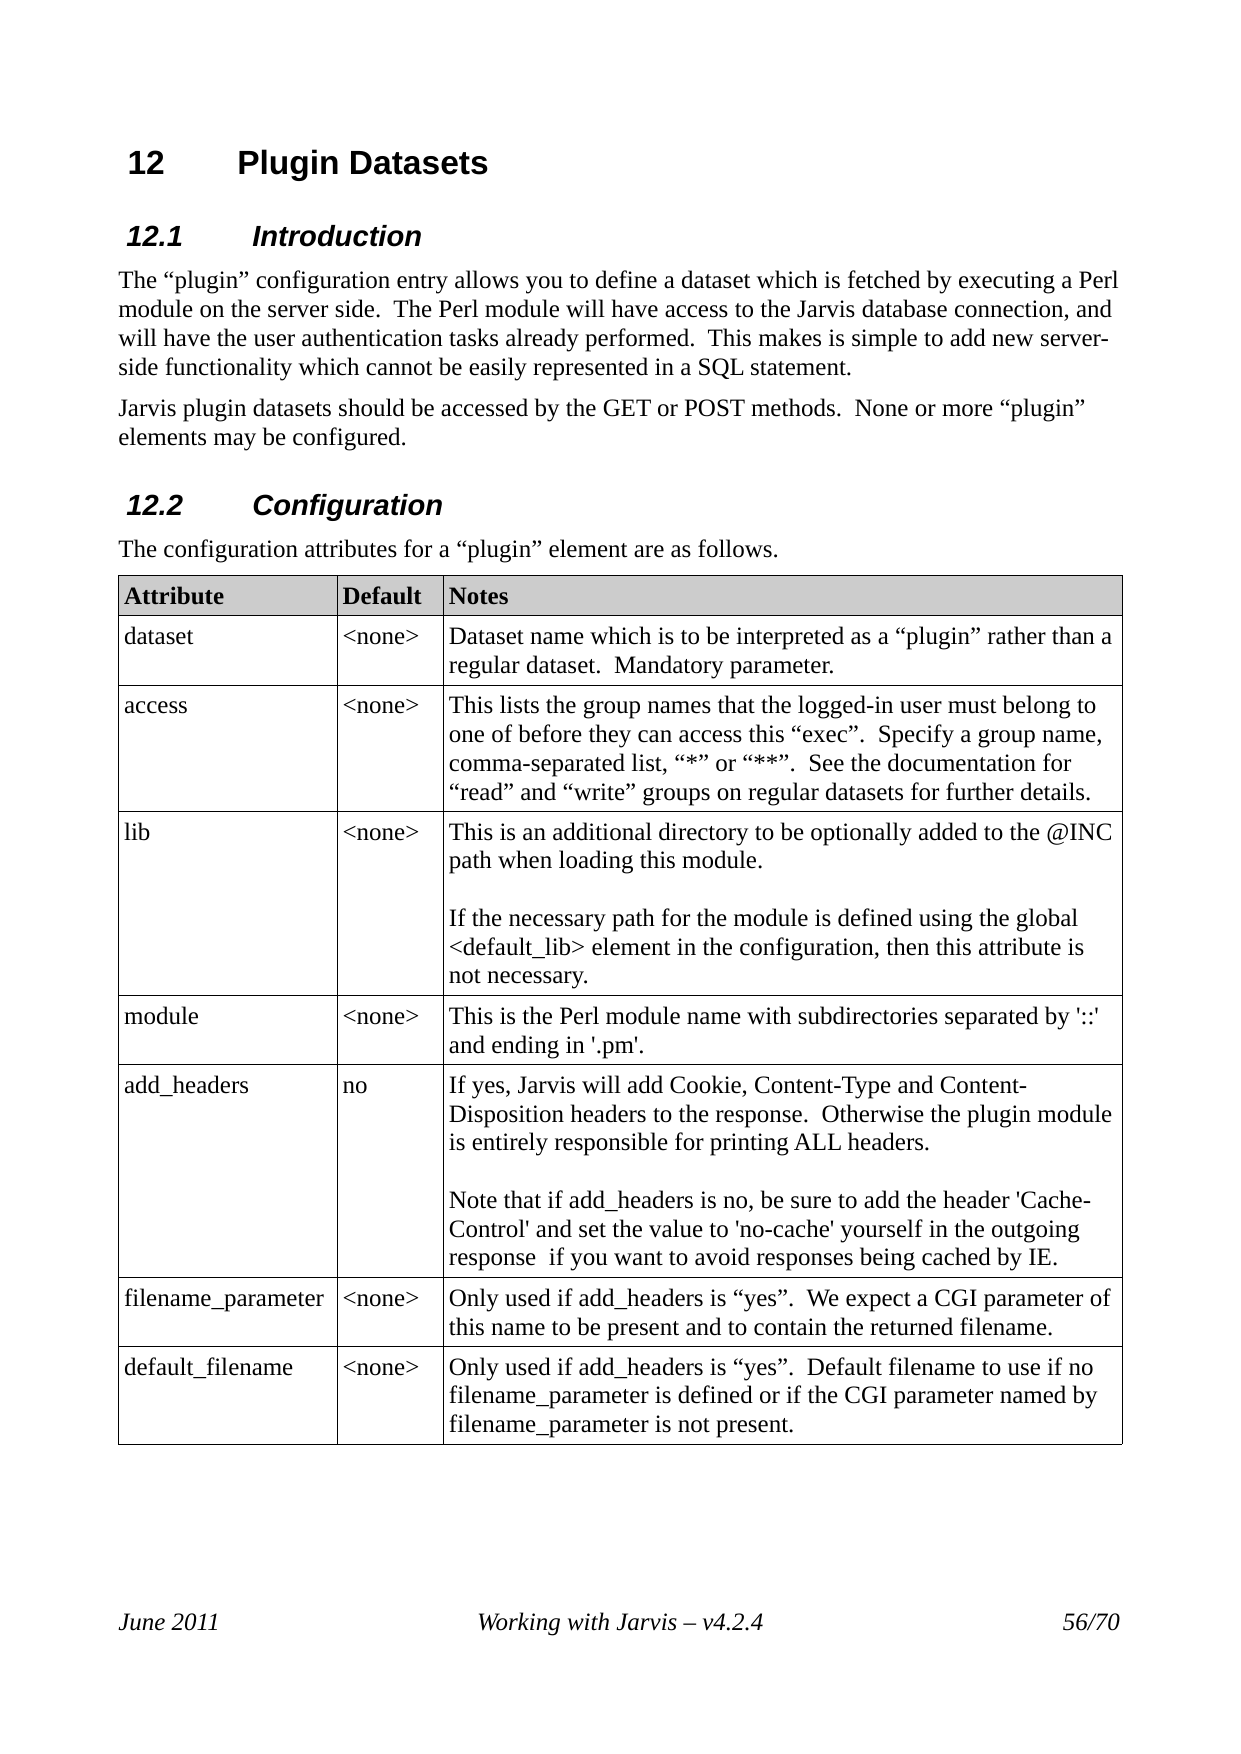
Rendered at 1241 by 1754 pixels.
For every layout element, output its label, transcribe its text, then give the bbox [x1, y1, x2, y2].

table_cell module [119, 996, 337, 1064]
table_cell <none> [338, 616, 443, 684]
text The “plugin” configuration entry allows you to define a dataset which is fetched by executing a Perl module on the server side. The Perl module will have access to the Jarvis database connection, and will have the user authentication tasks already performed. This makes is simple to add new server-side functionality which cannot be easily represented in a SQL statement. [118, 265, 1122, 380]
subtitle Plugin Datasets [118, 143, 1122, 182]
table_cell This lists the group names that the logged-in user must belong to one of before they can access this “exec”. Specify a group name, comma-separated list, “*” or “**”. See the documentation for “read” and “write” groups on regular datasets for further details. [444, 686, 1122, 811]
subtitle Introduction [118, 219, 1122, 253]
table_header Notes [444, 576, 1122, 615]
table_cell Only used if add_headers is “yes”. We expect a CGI parameter of this name to be present and to contain the returned filename. [444, 1278, 1122, 1346]
table_cell access [119, 686, 337, 811]
text The configuration attributes for a “plugin” element are as follows. [118, 534, 1122, 563]
table_cell <none> [338, 812, 443, 995]
table_cell lib [119, 812, 337, 995]
table_cell Dataset name which is to be interpreted as a “plugin” rather than a regular dataset. Mandatory parameter. [444, 616, 1122, 684]
subtitle Configuration [118, 488, 1122, 521]
table_cell add_headers [119, 1065, 337, 1277]
table_cell If yes, Jarvis will add Cookie, Content-Type and Content-Disposition headers to the response. Otherwise the plugin module is entirely responsible for printing ALL headers. Note that if add_headers is no, be sure to add the header 'Cache-Control' and set the value to 'no-cache' yourself in the outgoing response if you want to avoid responses being cached by IE. [444, 1065, 1122, 1277]
table_header Attribute [119, 576, 337, 615]
table_cell no [338, 1065, 443, 1277]
table_cell This is the Perl module name with subdirectories separated by '::' and ending in '.pm'. [444, 996, 1122, 1064]
table_cell default_filename [119, 1347, 337, 1444]
table_cell dataset [119, 616, 337, 684]
table_cell <none> [338, 1347, 443, 1444]
text Jarvis plugin datasets should be accessed by the GET or POST methods. None or more “plugin” elements may be configured. [118, 393, 1122, 450]
table_cell <none> [338, 996, 443, 1064]
table_cell <none> [338, 1278, 443, 1346]
table_cell Only used if add_headers is “yes”. Default filename to use if no filename_parameter is defined or if the CGI parameter named by filename_parameter is not present. [444, 1347, 1122, 1444]
table_header Default [338, 576, 443, 615]
table_cell This is an additional directory to be optionally added to the @INC path when loading this module. If the necessary path for the module is defined using the global <default_lib> element in the configuration, then this attribute is not necessary. [444, 812, 1122, 995]
table_cell filename_parameter [119, 1278, 337, 1346]
table_cell <none> [338, 686, 443, 811]
